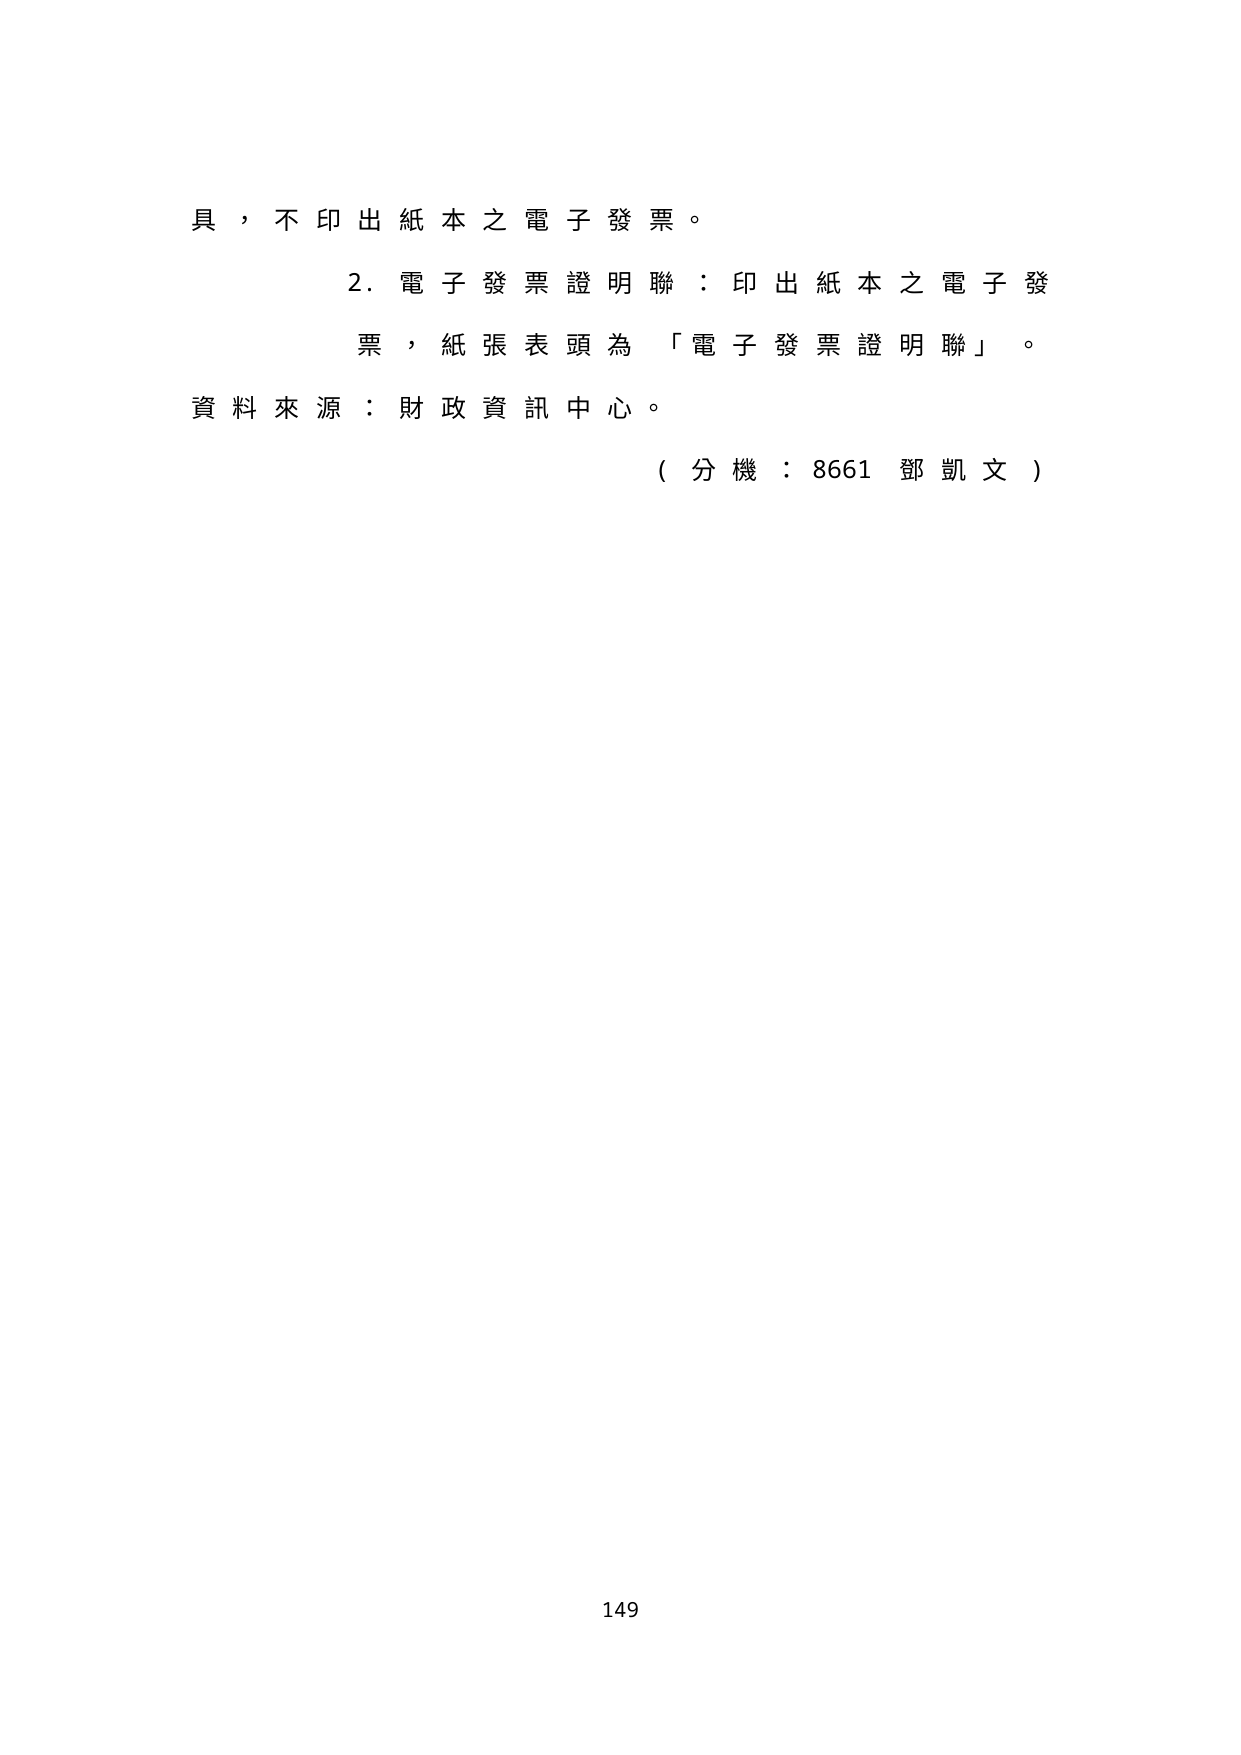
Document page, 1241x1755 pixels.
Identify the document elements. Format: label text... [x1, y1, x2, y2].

text 資料來源：財政資訊中心。 [183, 365, 1058, 427]
text 2.電子發票證明聯：印出紙本之電子發票，紙張表頭為「電子發票證明聯」。 [183, 240, 1058, 365]
text (分機：8661 鄧凱文) [183, 427, 1058, 490]
text 具，不印出紙本之電子發票。 [183, 177, 1058, 240]
